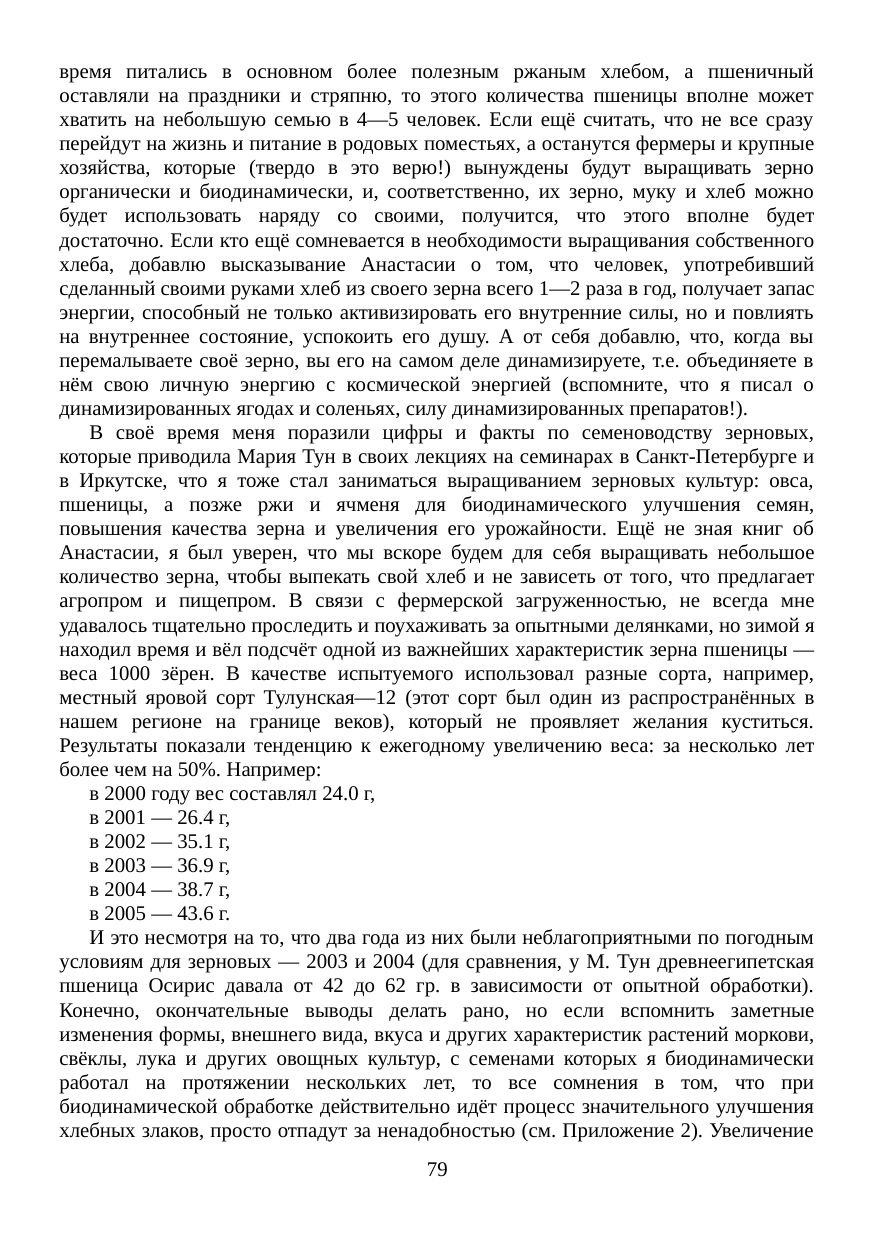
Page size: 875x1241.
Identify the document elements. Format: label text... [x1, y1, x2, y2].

text в 2004 — 38.7 г, [59, 877, 815, 901]
text время питались в основном более полезным ржаным хлебом, а пшеничный оставляли на праздники и стряпню, то этого количества пшеницы вполне может хватить на небольшую семью в 4—5 человек. Если ещё считать, что не все сразу перейдут на жизнь и питание в родовых поместьях, а останутся фермеры и крупные хозяйства, которые (твердо в это верю!) вынуждены будут выращивать зерно органически и биодинамически, и, соответственно, их зерно, муку и хлеб можно будет использовать наряду со своими, получится, что этого вполне будет достаточно. Если кто ещё сомневается в необходимости выращивания собственного хлеба, добавлю высказывание Анастасии о том, что человек, употребивший сделанный своими руками хлеб из своего зерна всего 1—2 раза в год, получает запас энергии, способный не только активизировать его внутренние силы, но и повлиять на внутреннее состояние, успокоить его душу. А от себя добавлю, что, когда вы перемалываете своё зерно, вы его на самом деле динамизируете, т.е. объединяете в нём свою личную энергию с космической энергией (вспомните, что я писал о динамизированных ягодах и соленьях, силу динамизированных препаратов!). [59, 59, 815, 420]
text в 2002 — 35.1 г, [59, 829, 815, 853]
text в 2003 — 36.9 г, [59, 853, 815, 877]
text В своё время меня поразили цифры и факты по семеноводству зерновых, которые приводила Мария Тун в своих лекциях на семинарах в Санкт-Петербурге и в Иркутске, что я тоже стал заниматься выращиванием зерновых культур: овса, пшеницы, а позже ржи и ячменя для биодинамического улучшения семян, повышения качества зерна и увеличения его урожайности. Ещё не зная книг об Анастасии, я был уверен, что мы вскоре будем для себя выращивать небольшое количество зерна, чтобы выпекать свой хлеб и не зависеть от того, что предлагает агропром и пищепром. В связи с фермерской загруженностью, не всегда мне удавалось тщательно проследить и поухаживать за опытными делянками, но зимой я находил время и вёл подсчёт одной из важнейших характеристик зерна пшеницы — веса 1000 зёрен. В качестве испытуемого использовал разные сорта, например, местный яровой сорт Тулунская—12 (этот сорт был один из распространённых в нашем регионе на границе веков), который не проявляет желания куститься. Результаты показали тенденцию к ежегодному увеличению веса: за несколько лет более чем на 50%. Например: [59, 420, 815, 781]
text в 2000 году вес составлял 24.0 г, [59, 781, 815, 805]
text в 2001 — 26.4 г, [59, 805, 815, 829]
text в 2005 — 43.6 г. [59, 901, 815, 925]
text И это несмотря на то, что два года из них были неблагоприятными по погодным условиям для зерновых — 2003 и 2004 (для сравнения, у М. Тун древнеегипетская пшеница Осирис давала от 42 до 62 гр. в зависимости от опытной обработки). Конечно, окончательные выводы делать рано, но если вспомнить заметные изменения формы, внешнего вида, вкуса и других характеристик растений моркови, свёклы, лука и других овощных культур, с семенами которых я биодинамически работал на протяжении нескольких лет, то все сомнения в том, что при биодинамической обработке действительно идёт процесс значительного улучшения хлебных злаков, просто отпадут за ненадобностью (см. Приложение 2). Увеличение [59, 925, 815, 1142]
